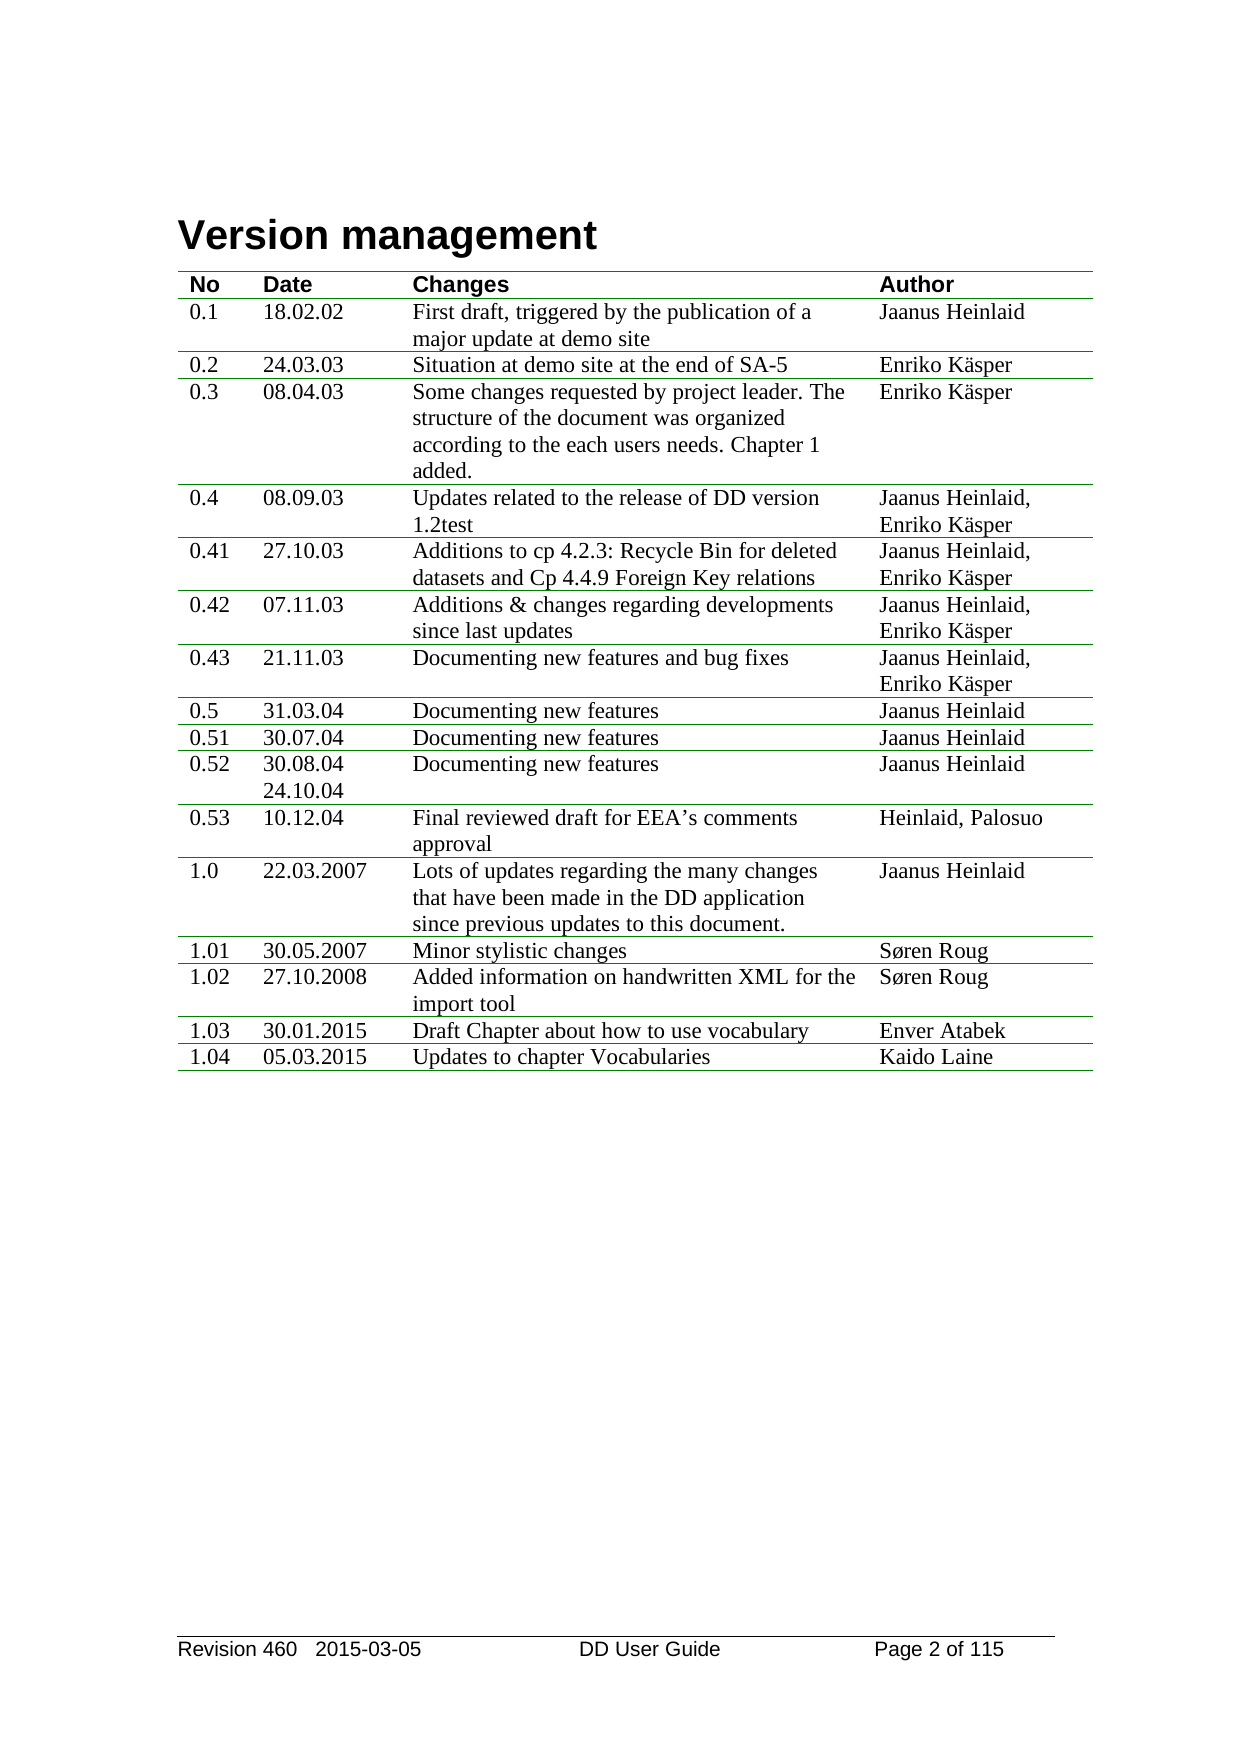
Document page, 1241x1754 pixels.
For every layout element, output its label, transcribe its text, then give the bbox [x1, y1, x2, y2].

table_cell Jaanus Heinlaid [868, 725, 1093, 750]
table_cell 31.03.04 [252, 698, 401, 723]
table_cell 21.11.03 [252, 645, 401, 697]
table_cell 0.4 [178, 485, 252, 537]
table_cell 0.52 [178, 751, 252, 803]
table_cell Documenting new features [401, 698, 868, 723]
table_cell 0.51 [178, 725, 252, 750]
table_cell Jaanus Heinlaid, Enriko Käsper [868, 591, 1093, 644]
table_header Date [252, 272, 401, 298]
table_cell Jaanus Heinlaid [868, 698, 1093, 723]
table_cell Documenting new features [401, 751, 868, 803]
table_cell 08.09.03 [252, 485, 401, 537]
table_cell Heinlaid, Palosuo [868, 805, 1093, 857]
table_cell 0.2 [178, 352, 252, 378]
table_cell Minor stylistic changes [401, 937, 868, 963]
table_header No [178, 272, 252, 298]
table_cell 1.0 [178, 858, 252, 936]
table_cell Lots of updates regarding the many changes that have been made in the DD application since previous updates to this document. [401, 858, 868, 936]
table_cell Final reviewed draft for EEA’s comments approval [401, 805, 868, 857]
table_cell 08.04.03 [252, 379, 401, 484]
table_cell 30.08.04 24.10.04 [252, 751, 401, 803]
table_cell Situation at demo site at the end of SA-5 [401, 352, 868, 378]
table_cell 05.03.2015 [252, 1044, 401, 1070]
table_cell Jaanus Heinlaid, Enriko Käsper [868, 538, 1093, 590]
table_cell Søren Roug [868, 937, 1093, 963]
table_cell Jaanus Heinlaid [868, 299, 1093, 351]
table_cell 0.41 [178, 538, 252, 590]
table_cell Updates related to the release of DD version 1.2test [401, 485, 868, 537]
table_cell 24.03.03 [252, 352, 401, 378]
table_cell Additions to cp 4.2.3: Recycle Bin for deleted datasets and Cp 4.4.9 Foreign Key relations [401, 538, 868, 590]
table_cell 1.04 [178, 1044, 252, 1070]
table_cell 0.43 [178, 645, 252, 697]
table_cell 0.3 [178, 379, 252, 484]
table_cell 30.05.2007 [252, 937, 401, 963]
table_cell 22.03.2007 [252, 858, 401, 936]
table_cell Enver Atabek [868, 1017, 1093, 1043]
table_cell 0.53 [178, 805, 252, 857]
table_header Author [868, 272, 1093, 298]
table_cell First draft, triggered by the publication of a major update at demo site [401, 299, 868, 351]
table_cell Documenting new features and bug fixes [401, 645, 868, 697]
table_cell Jaanus Heinlaid, Enriko Käsper [868, 485, 1093, 537]
table_cell 1.01 [178, 937, 252, 963]
table_cell Some changes requested by project leader. The structure of the document was organized according to the each users needs. Chapter 1 added. [401, 379, 868, 484]
table_header Changes [401, 272, 868, 298]
table_cell Added information on handwritten XML for the import tool [401, 964, 868, 1016]
table_cell Kaido Laine [868, 1044, 1093, 1070]
table_cell 18.02.02 [252, 299, 401, 351]
table_cell 27.10.03 [252, 538, 401, 590]
table_cell Jaanus Heinlaid [868, 858, 1093, 936]
subtitle Version management [177, 210, 1092, 258]
table_cell Draft Chapter about how to use vocabulary [401, 1017, 868, 1043]
table_cell Additions & changes regarding developments since last updates [401, 591, 868, 644]
table_cell 10.12.04 [252, 805, 401, 857]
table_cell 27.10.2008 [252, 964, 401, 1016]
table_cell 30.07.04 [252, 725, 401, 750]
table_cell 0.1 [178, 299, 252, 351]
table_cell 0.5 [178, 698, 252, 723]
table_cell Enriko Käsper [868, 379, 1093, 484]
table_cell Enriko Käsper [868, 352, 1093, 378]
table_cell Jaanus Heinlaid [868, 751, 1093, 803]
table_cell Updates to chapter Vocabularies [401, 1044, 868, 1070]
table_cell Søren Roug [868, 964, 1093, 1016]
table_cell 1.02 [178, 964, 252, 1016]
table_cell 1.03 [178, 1017, 252, 1043]
table_cell 0.42 [178, 591, 252, 644]
table_cell Documenting new features [401, 725, 868, 750]
table_cell 30.01.2015 [252, 1017, 401, 1043]
table_cell Jaanus Heinlaid, Enriko Käsper [868, 645, 1093, 697]
table_cell 07.11.03 [252, 591, 401, 644]
